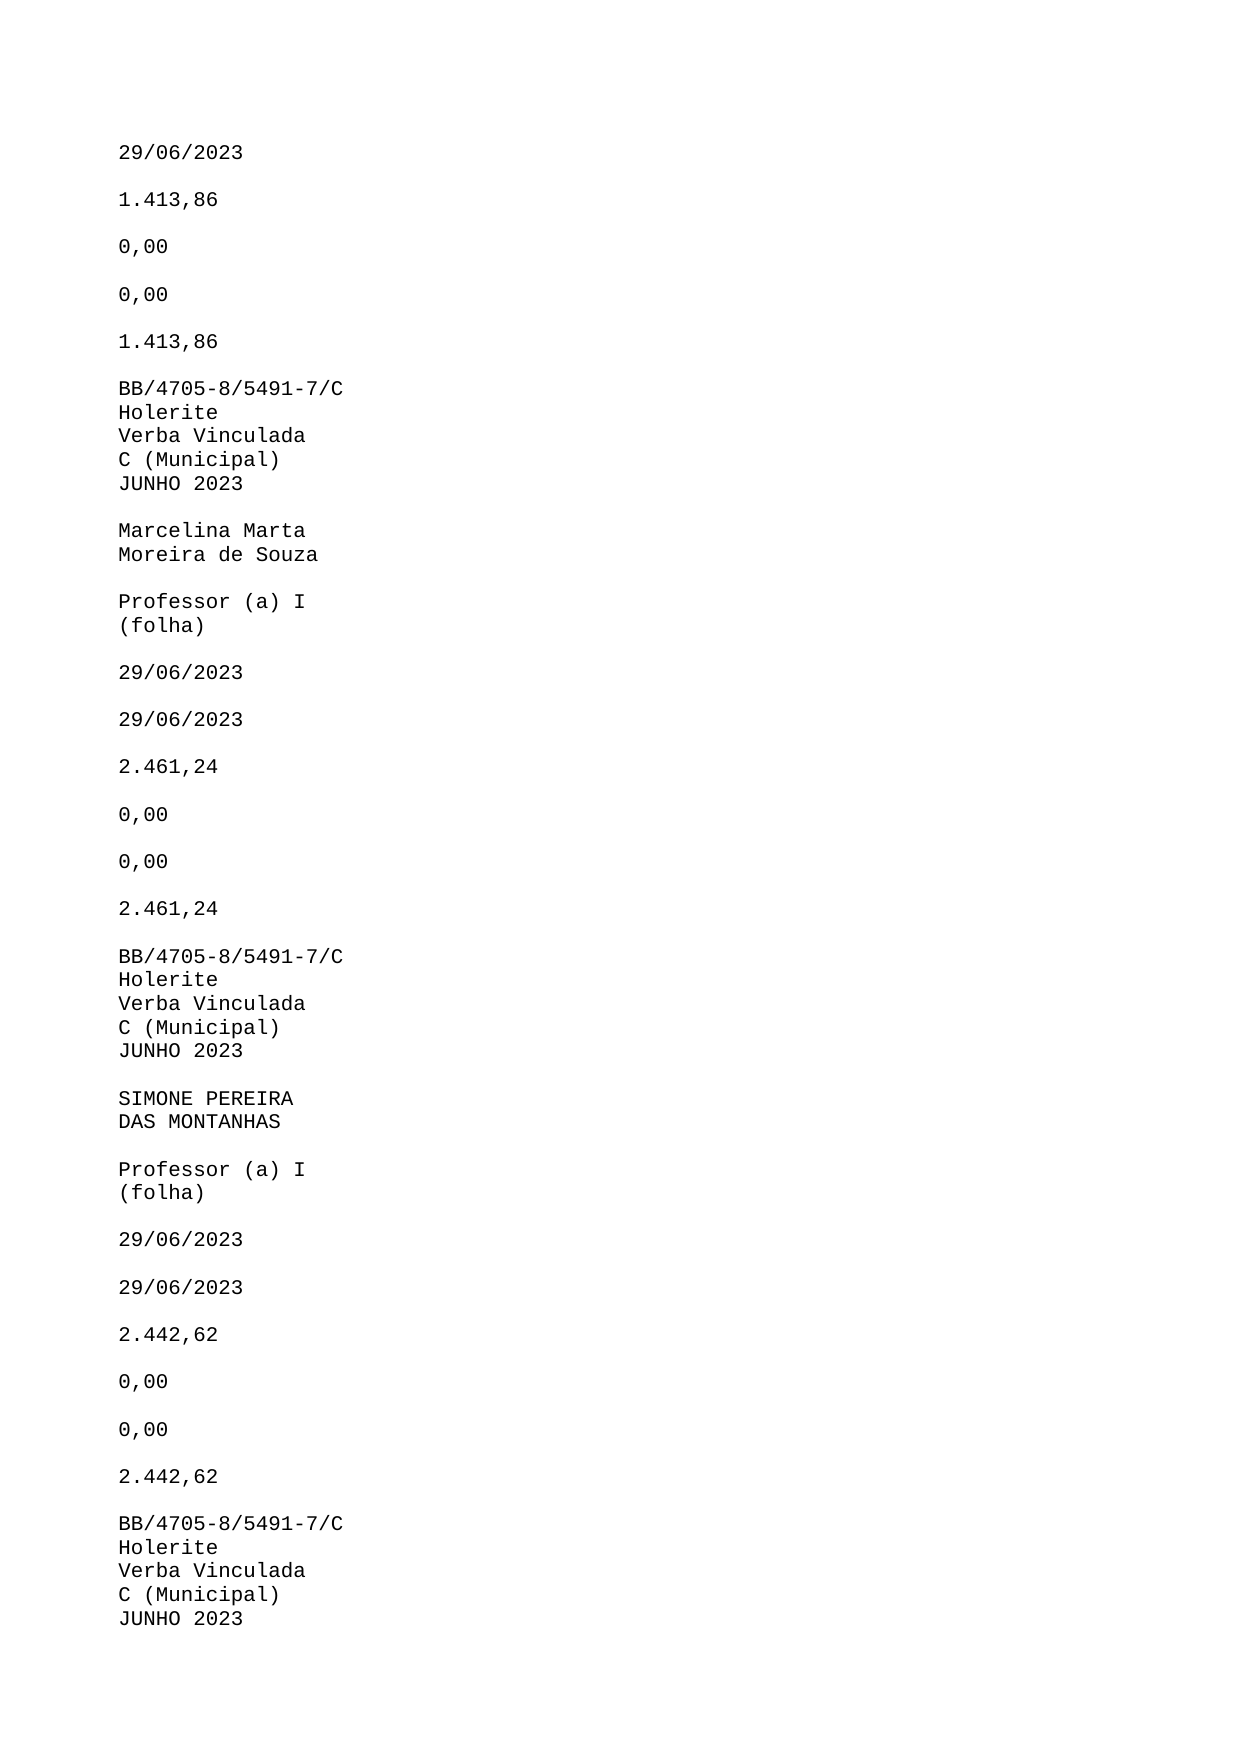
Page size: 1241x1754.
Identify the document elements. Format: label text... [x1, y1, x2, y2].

text JUNHO 2023 [118, 473, 1122, 496]
text 29/06/2023 [118, 142, 1122, 165]
text Holerite [118, 969, 1122, 993]
text 2.461,24 [118, 898, 1122, 922]
text BB/4705-8/5491-7/C [118, 378, 1122, 402]
text 0,00 [118, 1371, 1122, 1395]
text 0,00 [118, 236, 1122, 260]
text SIMONE PEREIRA [118, 1088, 1122, 1111]
text 29/06/2023 [118, 709, 1122, 733]
text 29/06/2023 [118, 662, 1122, 686]
text 2.442,62 [118, 1324, 1122, 1348]
text Professor (a) I [118, 591, 1122, 615]
text 1.413,86 [118, 189, 1122, 213]
text (folha) [118, 615, 1122, 638]
text Verba Vinculada [118, 1561, 1122, 1584]
text 0,00 [118, 851, 1122, 875]
text 0,00 [118, 804, 1122, 827]
text 2.442,62 [118, 1466, 1122, 1489]
text Verba Vinculada [118, 993, 1122, 1017]
text C (Municipal) [118, 449, 1122, 473]
text JUNHO 2023 [118, 1040, 1122, 1064]
text Holerite [118, 1537, 1122, 1561]
text 29/06/2023 [118, 1229, 1122, 1253]
text Professor (a) I [118, 1158, 1122, 1182]
text Verba Vinculada [118, 426, 1122, 449]
text Holerite [118, 402, 1122, 426]
text Moreira de Souza [118, 544, 1122, 567]
text C (Municipal) [118, 1017, 1122, 1040]
text 2.461,24 [118, 757, 1122, 780]
text DAS MONTANHAS [118, 1111, 1122, 1135]
text 1.413,86 [118, 331, 1122, 354]
text (folha) [118, 1182, 1122, 1206]
text 0,00 [118, 284, 1122, 307]
text BB/4705-8/5491-7/C [118, 1513, 1122, 1537]
text 29/06/2023 [118, 1277, 1122, 1300]
text JUNHO 2023 [118, 1608, 1122, 1631]
text BB/4705-8/5491-7/C [118, 946, 1122, 969]
text C (Municipal) [118, 1584, 1122, 1608]
text Marcelina Marta [118, 520, 1122, 544]
text 0,00 [118, 1419, 1122, 1442]
